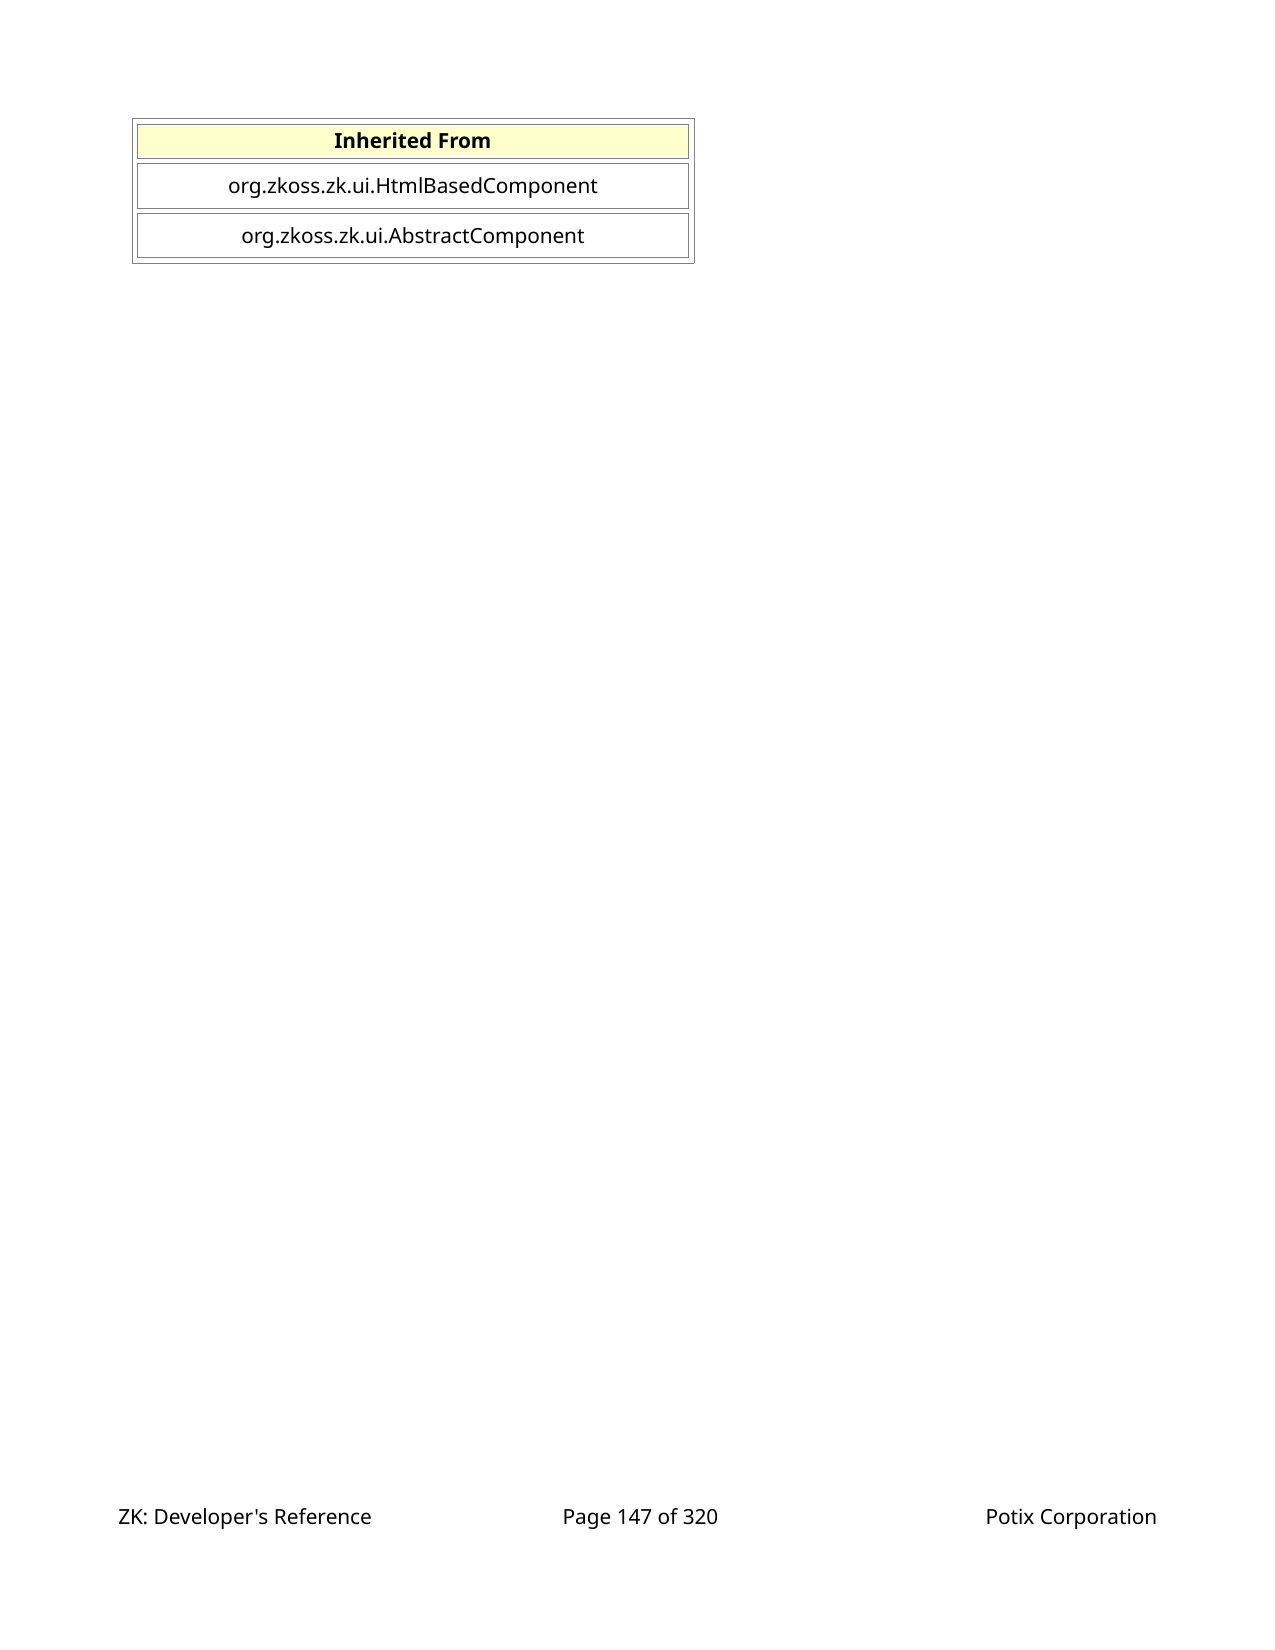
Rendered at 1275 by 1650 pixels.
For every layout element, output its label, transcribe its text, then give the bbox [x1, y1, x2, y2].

table_header Inherited From [134, 119, 691, 158]
table_cell org.zkoss.zk.ui.AbstractComponent [134, 208, 691, 257]
table_cell org.zkoss.zk.ui.HtmlBasedComponent [134, 158, 691, 207]
